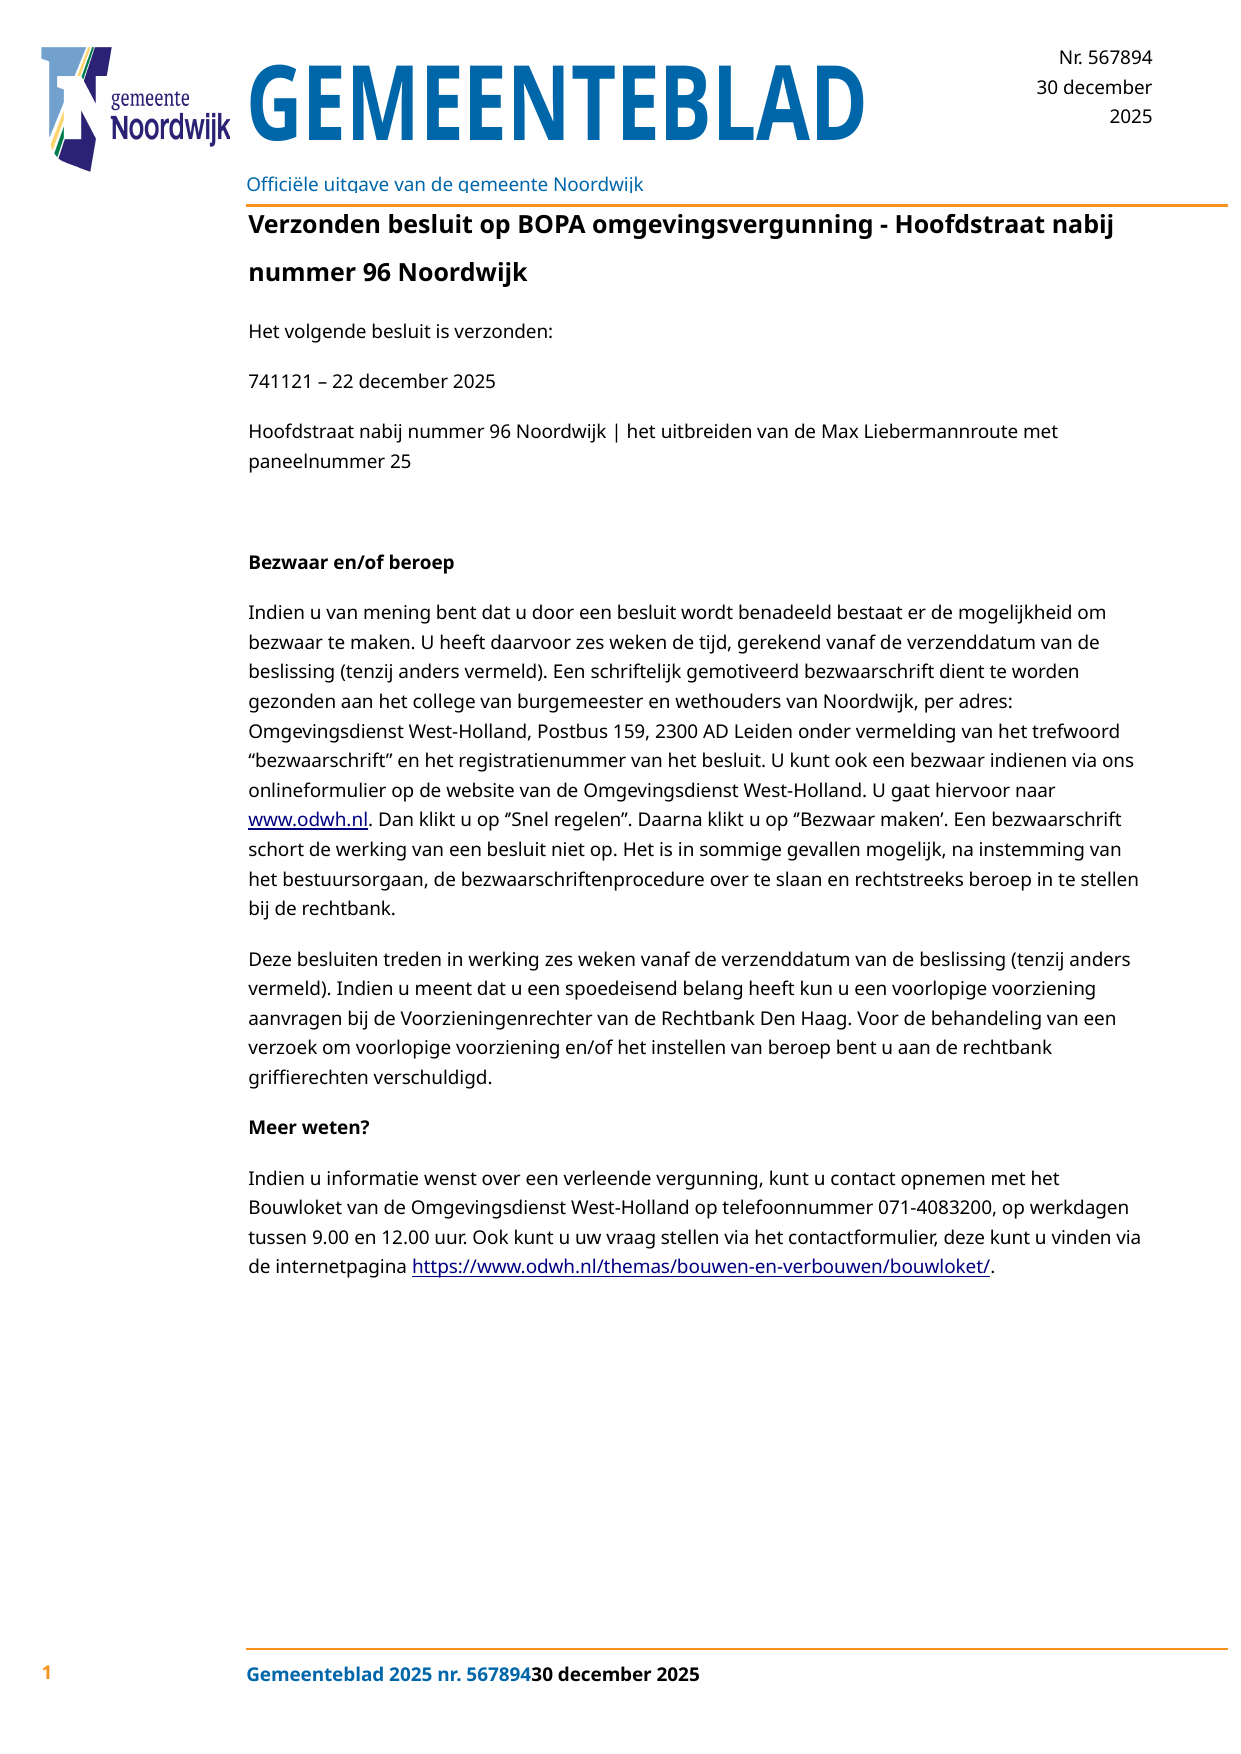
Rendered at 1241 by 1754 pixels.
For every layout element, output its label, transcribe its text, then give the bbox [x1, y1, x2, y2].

text Indien u informatie wenst over een verleende vergunning, kunt u contact opnemen met het Bouwloket van de Omgevingsdienst West-Holland op telefoonnummer 071-4083200, op werkdagen tussen 9.00 en 12.00 uur. Ook kunt u uw vraag stellen via het contactformulier, deze kunt u vinden via de internetpagina https://www.odwh.nl/themas/bouwen-en-verbouwen/bouwloket/. [248, 1165, 1152, 1279]
text Indien u van mening bent dat u door een besluit wordt benadeeld bestaat er de mogelijkheid om bezwaar te maken. U heeft daarvoor zes weken de tijd, gerekend vanaf de verzenddatum van de beslissing (tenzij anders vermeld). Een schriftelijk gemotiveerd bezwaarschrift dient te worden gezonden aan het college van burgemeester en wethouders van Noordwijk, per adres: Omgevingsdienst West-Holland, Postbus 159, 2300 AD Leiden onder vermelding van het trefwoord “bezwaarschrift” en het registratienummer van het besluit. U kunt ook een bezwaar indienen via ons onlineformulier op de website van de Omgevingsdienst West-Holland. U gaat hiervoor naar www.odwh.nl. Dan klikt u op ‘’Snel regelen”. Daarna klikt u op ‘’Bezwaar maken’. Een bezwaarschrift schort de werking van een besluit niet op. Het is in sommige gevallen mogelijk, na instemming van het bestuursorgaan, de bezwaarschriftenprocedure over te slaan en rechtstreeks beroep in te stellen bij de rechtbank. [248, 599, 1152, 921]
text Meer weten? [248, 1114, 1152, 1140]
picture [41, 47, 231, 172]
text Het volgende besluit is verzonden: [248, 318, 1152, 344]
text Bezwaar en/of beroep [248, 549, 1152, 575]
text Hoofdstraat nabij nummer 96 Noordwijk | het uitbreiden van de Max Liebermannroute met paneelnummer 25 [248, 419, 1152, 474]
text Verzonden besluit op BOPA omgevingsvergunning - Hoofdstraat nabij nummer 96 Noordwijk [248, 207, 1152, 288]
text Deze besluiten treden in werking zes weken vanaf de verzenddatum van de beslissing (tenzij anders vermeld). Indien u meent dat u een spoedeisend belang heeft kun u een voorlopige voorziening aanvragen bij de Voorzieningenrechter van de Rechtbank Den Haag. Voor de behandeling van een verzoek om voorlopige voorziening en/of het instellen van beroep bent u aan de rechtbank griffierechten verschuldigd. [248, 946, 1152, 1090]
text 741121 – 22 december 2025 [248, 368, 1152, 394]
